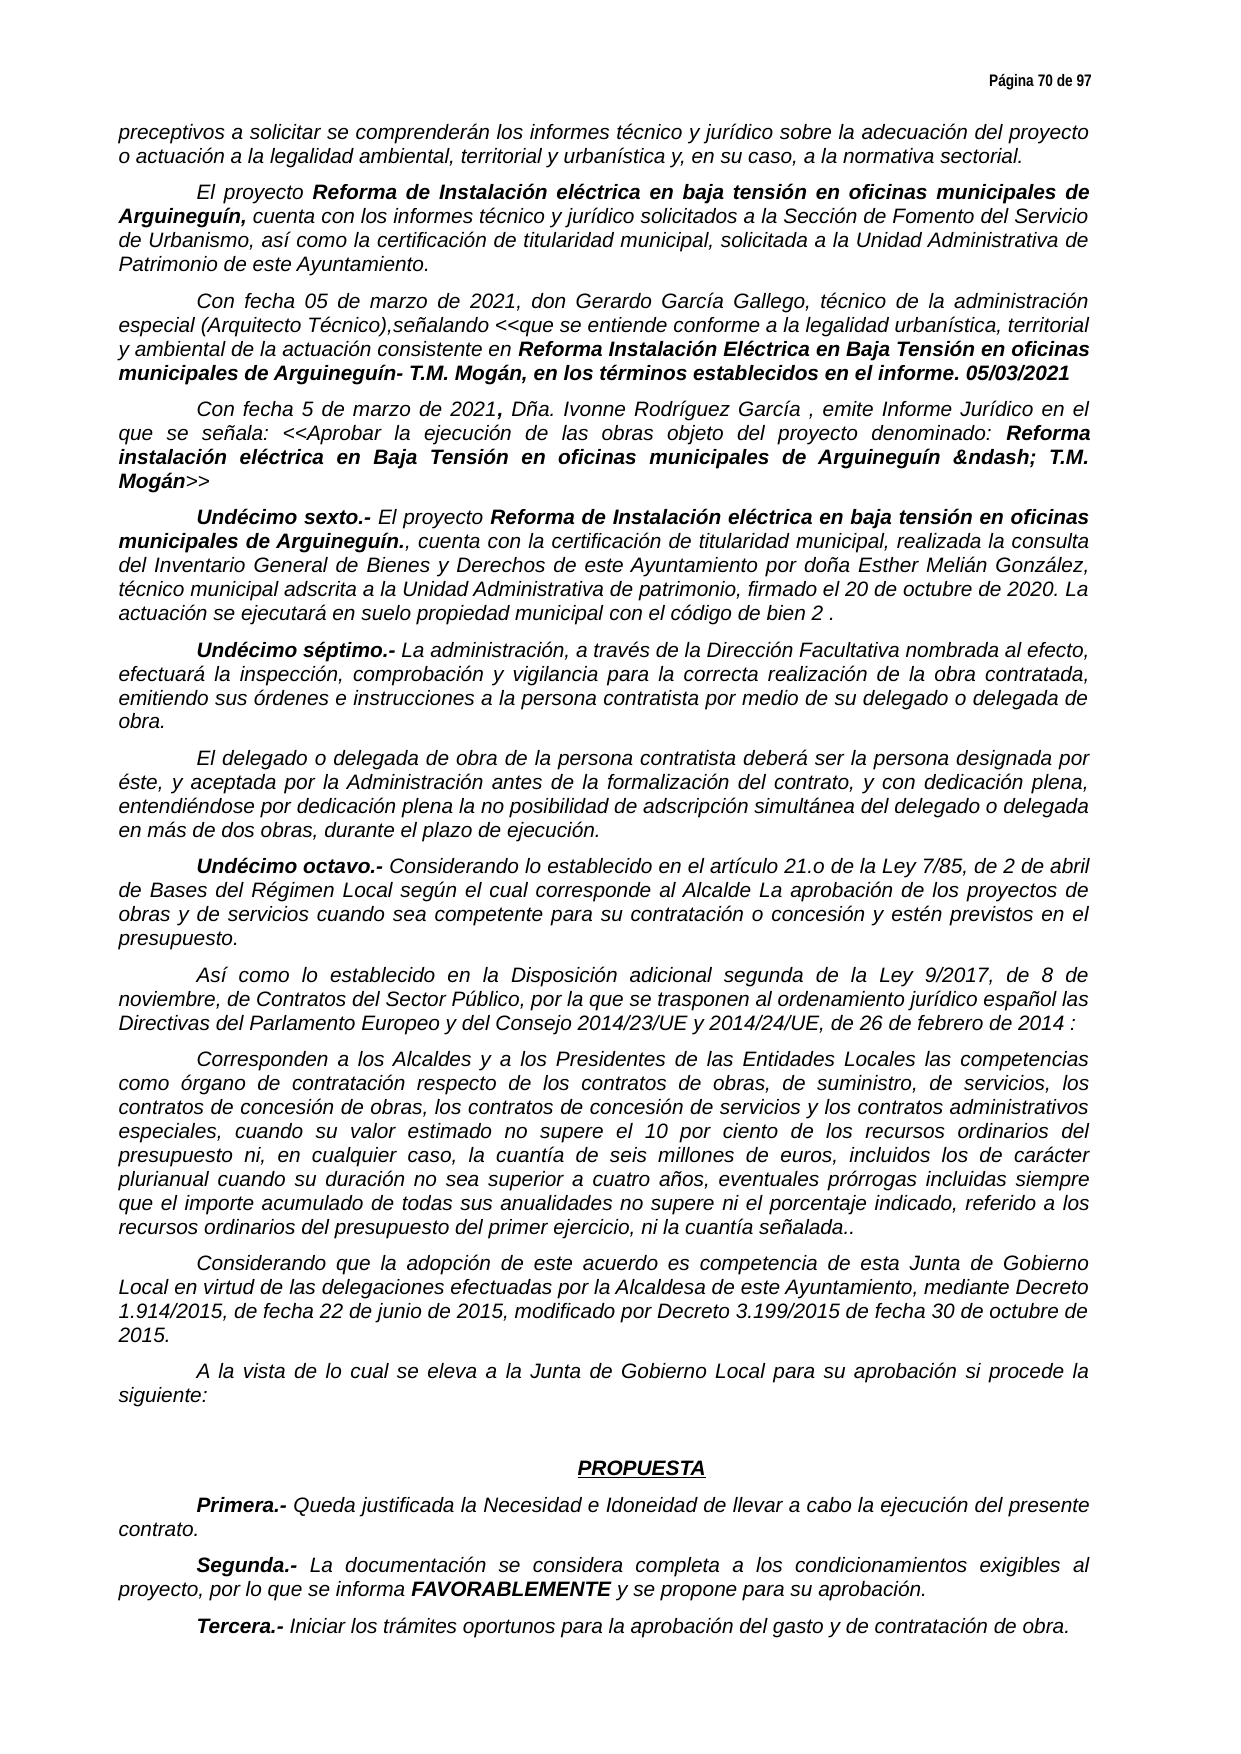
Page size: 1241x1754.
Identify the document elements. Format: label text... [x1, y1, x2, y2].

text A la vista de lo cual se eleva a la Junta de Gobierno Local para su aprobación si procede la siguiente: [118, 1359, 1092, 1407]
text Undécimo octavo.- Considerando lo establecido en el artículo 21.o de la Ley 7/85, de 2 de abril de Bases del Régimen Local según el cual corresponde al Alcalde La aprobación de los proyectos de obras y de servicios cuando sea competente para su contratación o concesión y estén previstos en el presupuesto. [118, 854, 1092, 950]
text Segunda.- La documentación se considera completa a los condicionamientos exigibles al proyecto, por lo que se informa FAVORABLEMENTE y se propone para su aprobación. [118, 1553, 1092, 1601]
text El proyecto Reforma de Instalación eléctrica en baja tensión en oficinas municipales de Arguineguín, cuenta con los informes técnico y jurídico solicitados a la Sección de Fomento del Servicio de Urbanismo, así como la certificación de titularidad municipal, solicitada a la Unidad Administrativa de Patrimonio de este Ayuntamiento. [118, 180, 1092, 276]
text Con fecha 05 de marzo de 2021, don Gerardo García Gallego, técnico de la administración especial (Arquitecto Técnico),señalando <<que se entiende conforme a la legalidad urbanística, territorial y ambiental de la actuación consistente en Reforma Instalación Eléctrica en Baja Tensión en oficinas municipales de Arguineguín- T.M. Mogán, en los términos establecidos en el informe. 05/03/2021 [118, 288, 1092, 384]
text Undécimo sexto.- El proyecto Reforma de Instalación eléctrica en baja tensión en oficinas municipales de Arguineguín., cuenta con la certificación de titularidad municipal, realizada la consulta del Inventario General de Bienes y Derechos de este Ayuntamiento por doña Esther Melián González, técnico municipal adscrita a la Unidad Administrativa de patrimonio, firmado el 20 de octubre de 2020. La actuación se ejecutará en suelo propiedad municipal con el código de bien 2 . [118, 505, 1092, 625]
text Con fecha 5 de marzo de 2021, Dña. Ivonne Rodríguez García , emite Informe Jurídico en el que se señala: <<Aprobar la ejecución de las obras objeto del proyecto denominado: Reforma instalación eléctrica en Baja Tensión en oficinas municipales de Arguineguín &ndash; T.M. Mogán>> [118, 397, 1092, 493]
text Considerando que la adopción de este acuerdo es competencia de esta Junta de Gobierno Local en virtud de las delegaciones efectuadas por la Alcaldesa de este Ayuntamiento, mediante Decreto 1.914/2015, de fecha 22 de junio de 2015, modificado por Decreto 3.199/2015 de fecha 30 de octubre de 2015. [118, 1251, 1092, 1347]
text El delegado o delegada de obra de la persona contratista deberá ser la persona designada por éste, y aceptada por la Administración antes de la formalización del contrato, y con dedicación plena, entendiéndose por dedicación plena la no posibilidad de adscripción simultánea del delegado o delegada en más de dos obras, durante el plazo de ejecución. [118, 746, 1092, 842]
text Primera.- Queda justificada la Necesidad e Idoneidad de llevar a cabo la ejecución del presente contrato. [118, 1493, 1092, 1541]
text Undécimo séptimo.- La administración, a través de la Dirección Facultativa nombrada al efecto, efectuará la inspección, comprobación y vigilancia para la correcta realización de la obra contratada, emitiendo sus órdenes e instrucciones a la persona contratista por medio de su delegado o delegada de obra. [118, 637, 1092, 733]
text preceptivos a solicitar se comprenderán los informes técnico y jurídico sobre la adecuación del proyecto o actuación a la legalidad ambiental, territorial y urbanística y, en su caso, a la normativa sectorial. [118, 120, 1092, 168]
text Tercera.- Iniciar los trámites oportunos para la aprobación del gasto y de contratación de obra. [118, 1613, 1092, 1637]
text PROPUESTA [118, 1456, 1092, 1480]
text Así como lo establecido en la Disposición adicional segunda de la Ley 9/2017, de 8 de noviembre, de Contratos del Sector Público, por la que se trasponen al ordenamiento jurídico español las Directivas del Parlamento Europeo y del Consejo 2014/23/UE y 2014/24/UE, de 26 de febrero de 2014 : [118, 962, 1092, 1034]
text Corresponden a los Alcaldes y a los Presidentes de las Entidades Locales las competencias como órgano de contratación respecto de los contratos de obras, de suministro, de servicios, los contratos de concesión de obras, los contratos de concesión de servicios y los contratos administrativos especiales, cuando su valor estimado no supere el 10 por ciento de los recursos ordinarios del presupuesto ni, en cualquier caso, la cuantía de seis millones de euros, incluidos los de carácter plurianual cuando su duración no sea superior a cuatro años, eventuales prórrogas incluidas siempre que el importe acumulado de todas sus anualidades no supere ni el porcentaje indicado, referido a los recursos ordinarios del presupuesto del primer ejercicio, ni la cuantía señalada.. [118, 1047, 1092, 1238]
